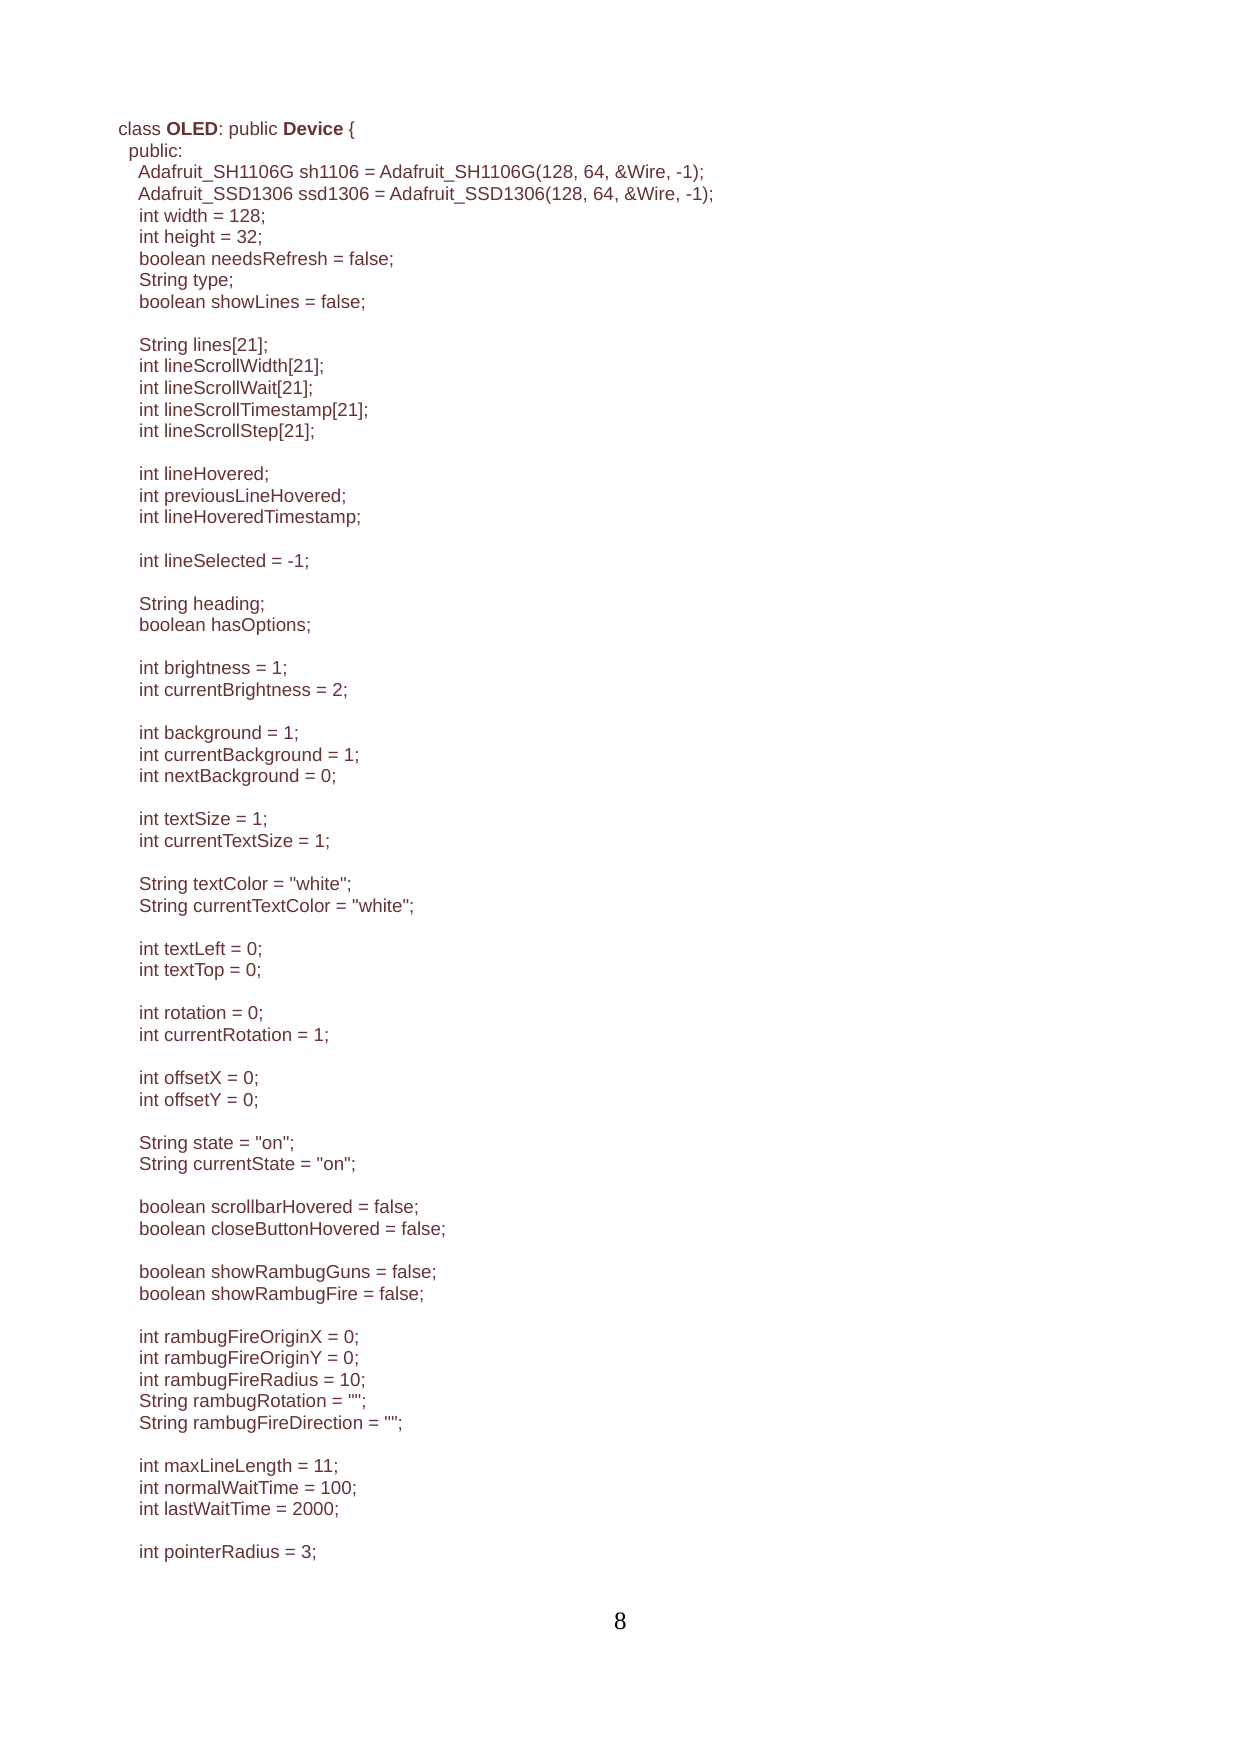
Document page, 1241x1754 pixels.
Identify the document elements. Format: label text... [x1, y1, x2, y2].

text int lineHoveredTimestamp; [118, 506, 1122, 528]
text int lineHovered; [118, 463, 1122, 485]
text int lineScrollTimestamp[21]; [118, 398, 1122, 420]
text String textColor = "white"; [118, 873, 1122, 894]
text boolean needsRefresh = false; [118, 247, 1122, 269]
text boolean closeButtonHovered = false; [118, 1218, 1122, 1239]
text Adafruit_SSD1306 ssd1306 = Adafruit_SSD1306(128, 64, &Wire, -1); [118, 183, 1122, 204]
text int offsetX = 0; [118, 1067, 1122, 1088]
text int lastWaitTime = 2000; [118, 1498, 1122, 1520]
text String rambugFireDirection = ""; [118, 1412, 1122, 1433]
text int lineScrollWidth[21]; [118, 355, 1122, 377]
text int background = 1; [118, 722, 1122, 743]
text int lineScrollStep[21]; [118, 420, 1122, 442]
text boolean hasOptions; [118, 614, 1122, 636]
text int currentBrightness = 2; [118, 679, 1122, 700]
text int width = 128; [118, 204, 1122, 226]
text int currentTextSize = 1; [118, 830, 1122, 851]
text int maxLineLength = 11; [118, 1455, 1122, 1477]
text int normalWaitTime = 100; [118, 1477, 1122, 1498]
text int nextBackground = 0; [118, 765, 1122, 787]
text String heading; [118, 592, 1122, 614]
text String currentTextColor = "white"; [118, 894, 1122, 916]
text boolean showLines = false; [118, 291, 1122, 312]
text int rotation = 0; [118, 1002, 1122, 1024]
text int pointerRadius = 3; [118, 1541, 1122, 1563]
text boolean showRambugGuns = false; [118, 1261, 1122, 1282]
text String type; [118, 269, 1122, 291]
text int brightness = 1; [118, 657, 1122, 679]
text boolean showRambugFire = false; [118, 1282, 1122, 1304]
text int textSize = 1; [118, 808, 1122, 830]
text public: [118, 140, 1122, 161]
text int offsetY = 0; [118, 1088, 1122, 1110]
text String currentState = "on"; [118, 1153, 1122, 1175]
text int height = 32; [118, 226, 1122, 247]
text class OLED: public Device { [118, 118, 1122, 140]
text Adafruit_SH1106G sh1106 = Adafruit_SH1106G(128, 64, &Wire, -1); [118, 161, 1122, 183]
text int lineScrollWait[21]; [118, 377, 1122, 398]
text int rambugFireOriginX = 0; [118, 1326, 1122, 1347]
text String lines[21]; [118, 334, 1122, 355]
text String rambugRotation = ""; [118, 1390, 1122, 1412]
text int previousLineHovered; [118, 485, 1122, 506]
text int textLeft = 0; [118, 937, 1122, 959]
text String state = "on"; [118, 1132, 1122, 1153]
text int currentBackground = 1; [118, 743, 1122, 765]
text int lineSelected = -1; [118, 549, 1122, 571]
text int currentRotation = 1; [118, 1024, 1122, 1045]
text boolean scrollbarHovered = false; [118, 1196, 1122, 1218]
text int rambugFireRadius = 10; [118, 1369, 1122, 1390]
text int textTop = 0; [118, 959, 1122, 981]
text int rambugFireOriginY = 0; [118, 1347, 1122, 1369]
